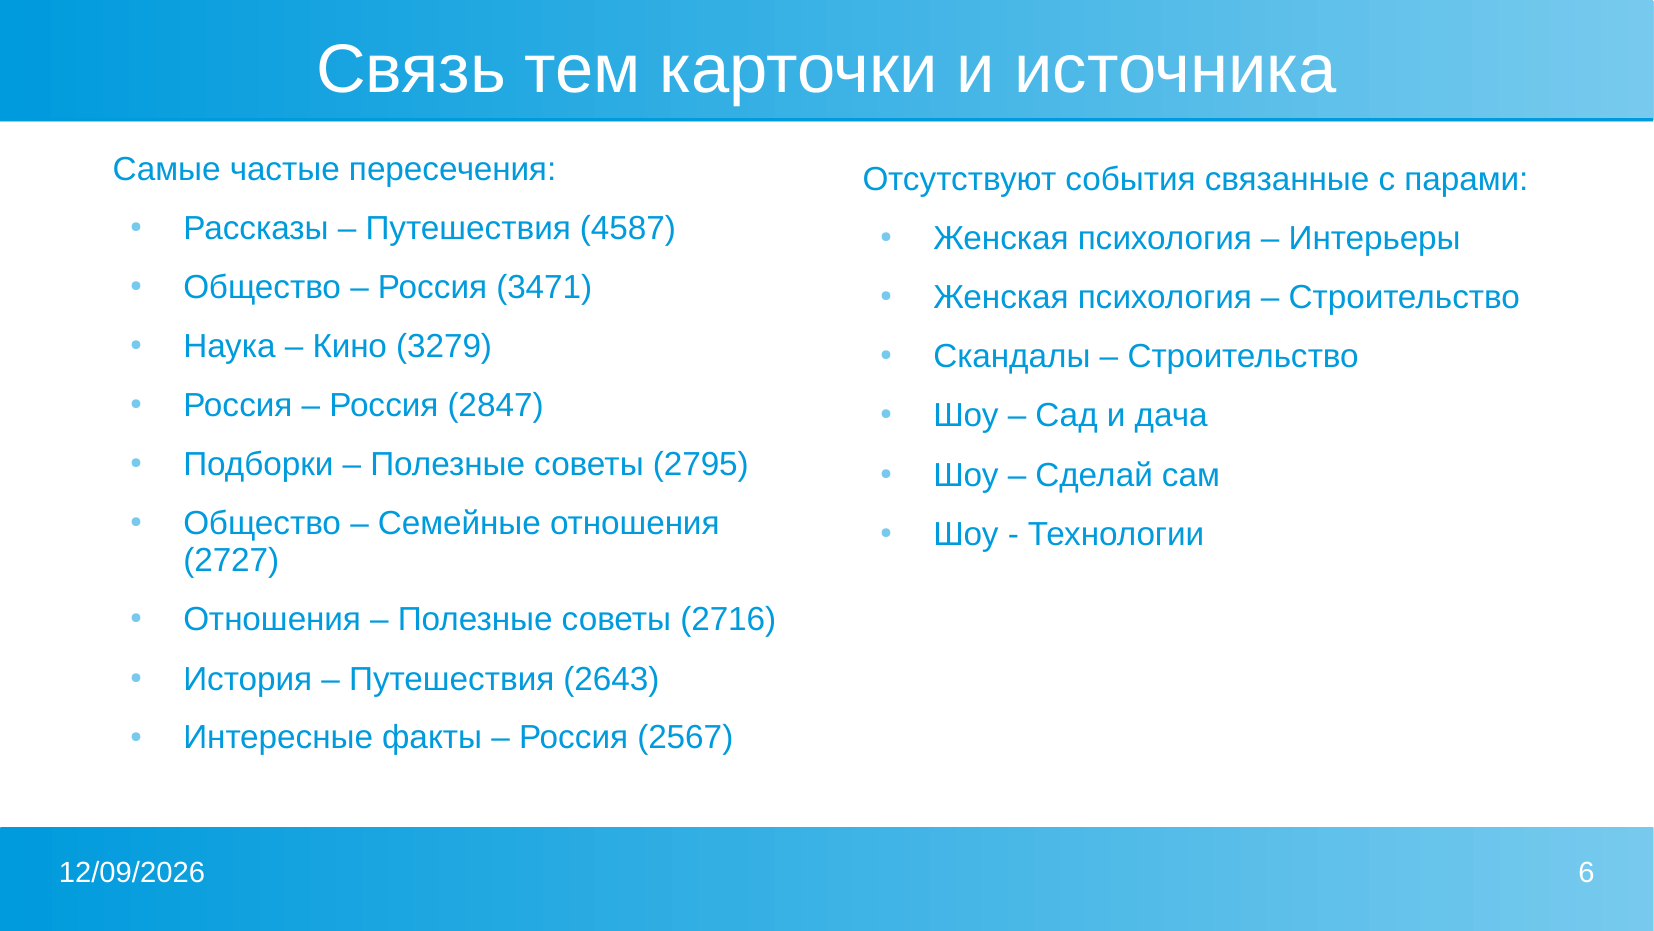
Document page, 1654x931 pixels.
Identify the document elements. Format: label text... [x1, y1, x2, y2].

title Связь тем карточки и источника [59, 29, 1595, 108]
list Отсутствуют события связанные с парами: Женская психология – Интерьеры Женская психология – Строительство Скандалы – Строительство Шоу – Сад и дача Шоу – Сделай сам Шоу - Технологии [862, 150, 1538, 563]
list Самые частые пересечения: Рассказы – Путешествия (4587) Общество – Россия (3471) Наука – Кино (3279) Россия – Россия (2847) Подборки – Полезные советы (2795) Общество – Семейные отношения (2727) Отношения – Полезные советы (2716) История – Путешествия (2643) Интересные факты – Россия (2567) [112, 150, 788, 751]
